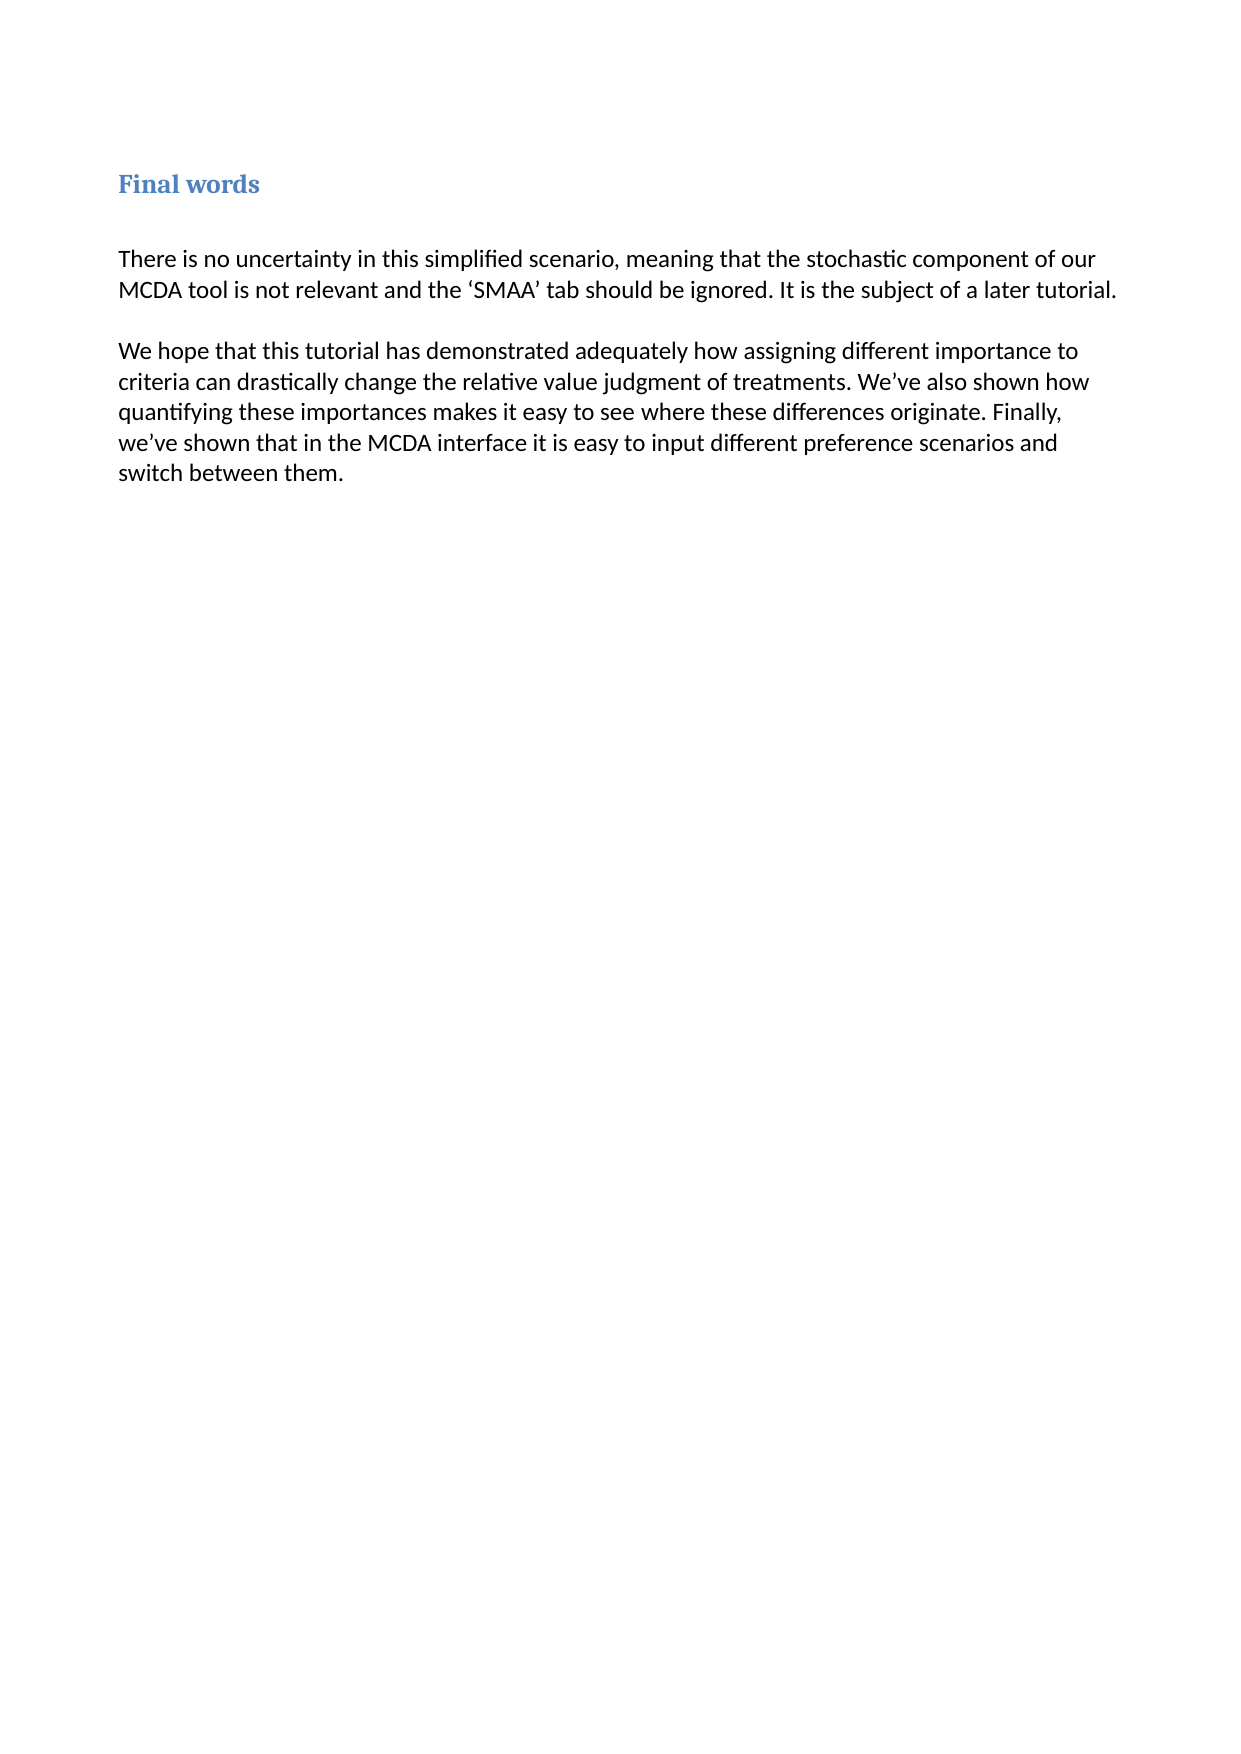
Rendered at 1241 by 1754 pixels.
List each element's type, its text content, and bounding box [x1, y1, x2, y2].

text There is no uncertainty in this simplified scenario, meaning that the stochastic component of our MCDA tool is not relevant and the ‘SMAA’ tab should be ignored. It is the subject of a later tutorial. [118, 244, 1122, 305]
text We hope that this tutorial has demonstrated adequately how assigning different importance to criteria can drastically change the relative value judgment of treatments. We’ve also shown how quantifying these importances makes it easy to see where these differences originate. Finally, we’ve shown that in the MCDA interface it is easy to input different preference scenarios and switch between them. [118, 335, 1122, 488]
subtitle Final words [118, 169, 1122, 201]
